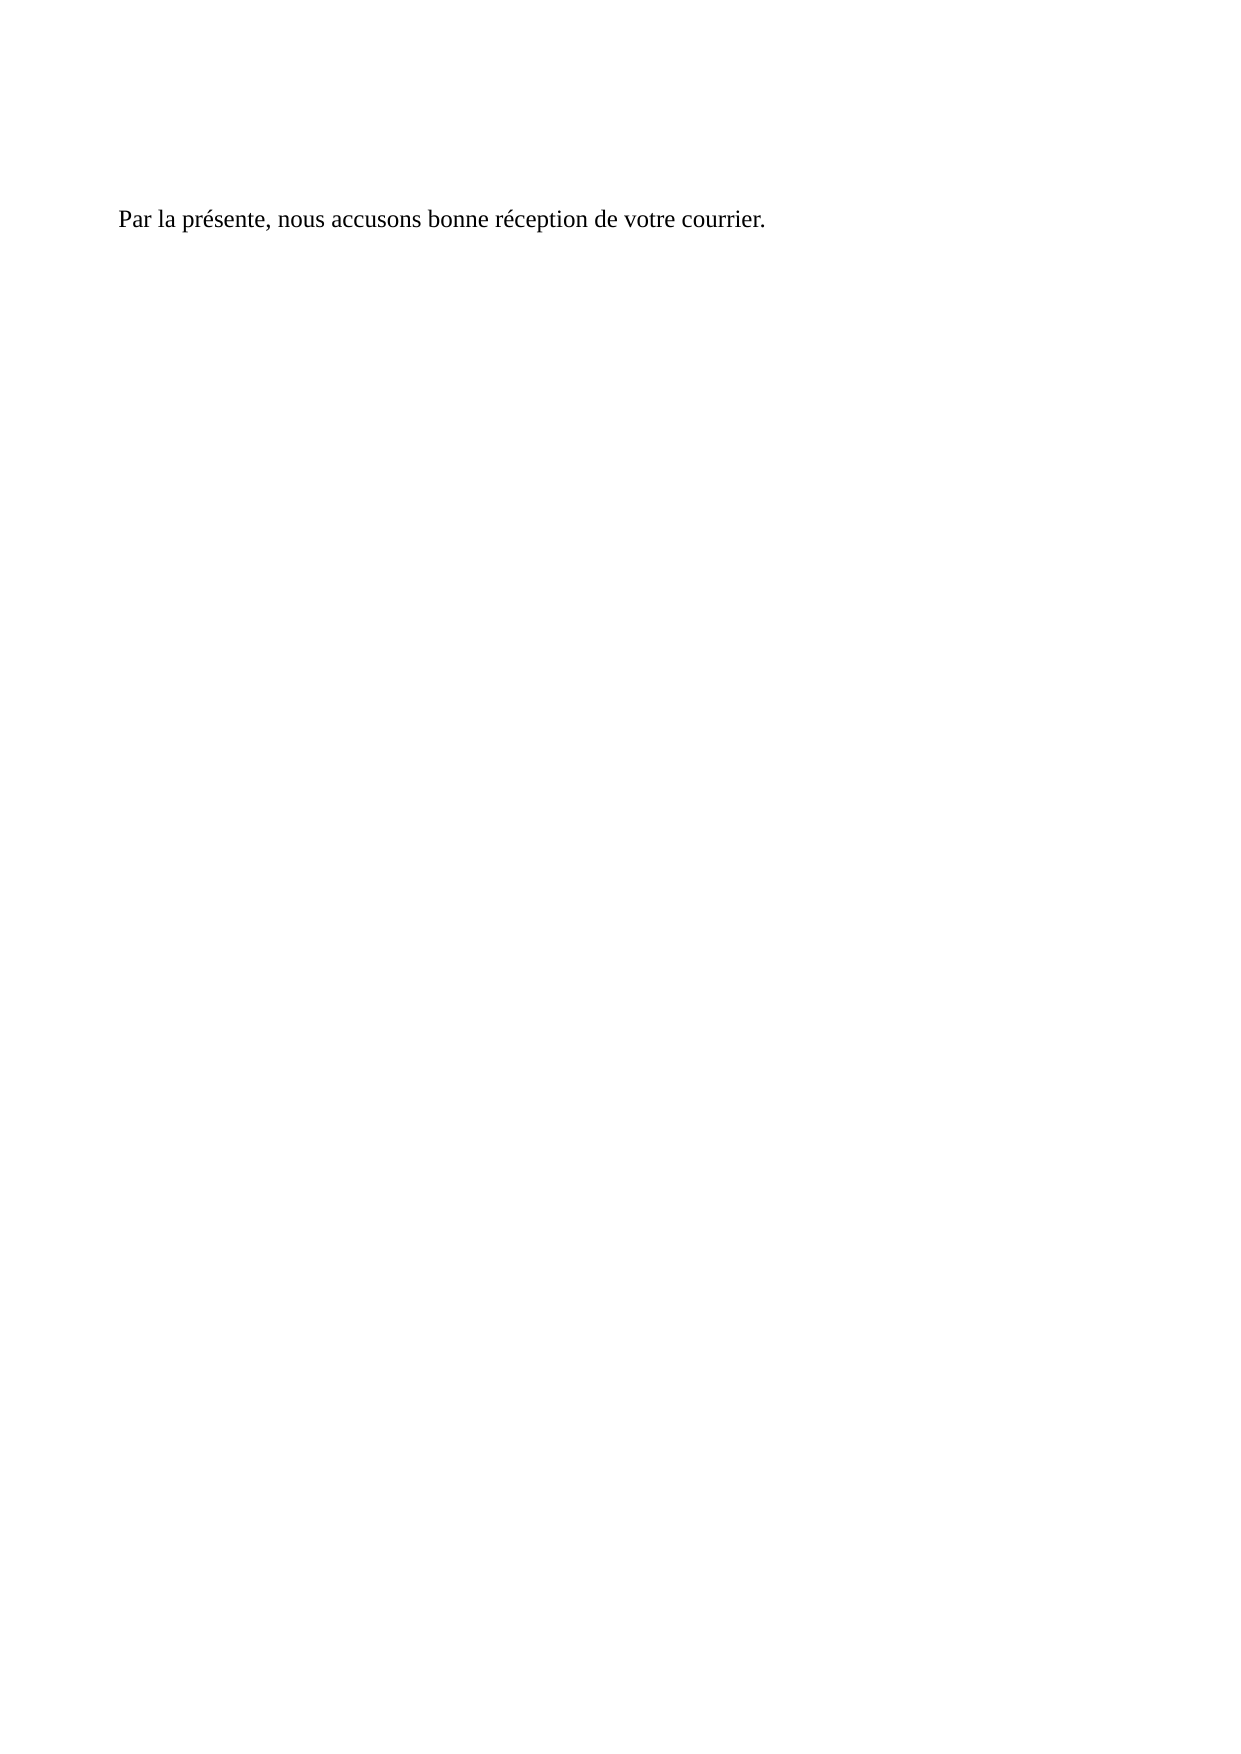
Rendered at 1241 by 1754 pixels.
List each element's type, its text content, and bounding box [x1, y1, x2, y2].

text Par la présente, nous accusons bonne réception de votre courrier. [118, 204, 1122, 233]
